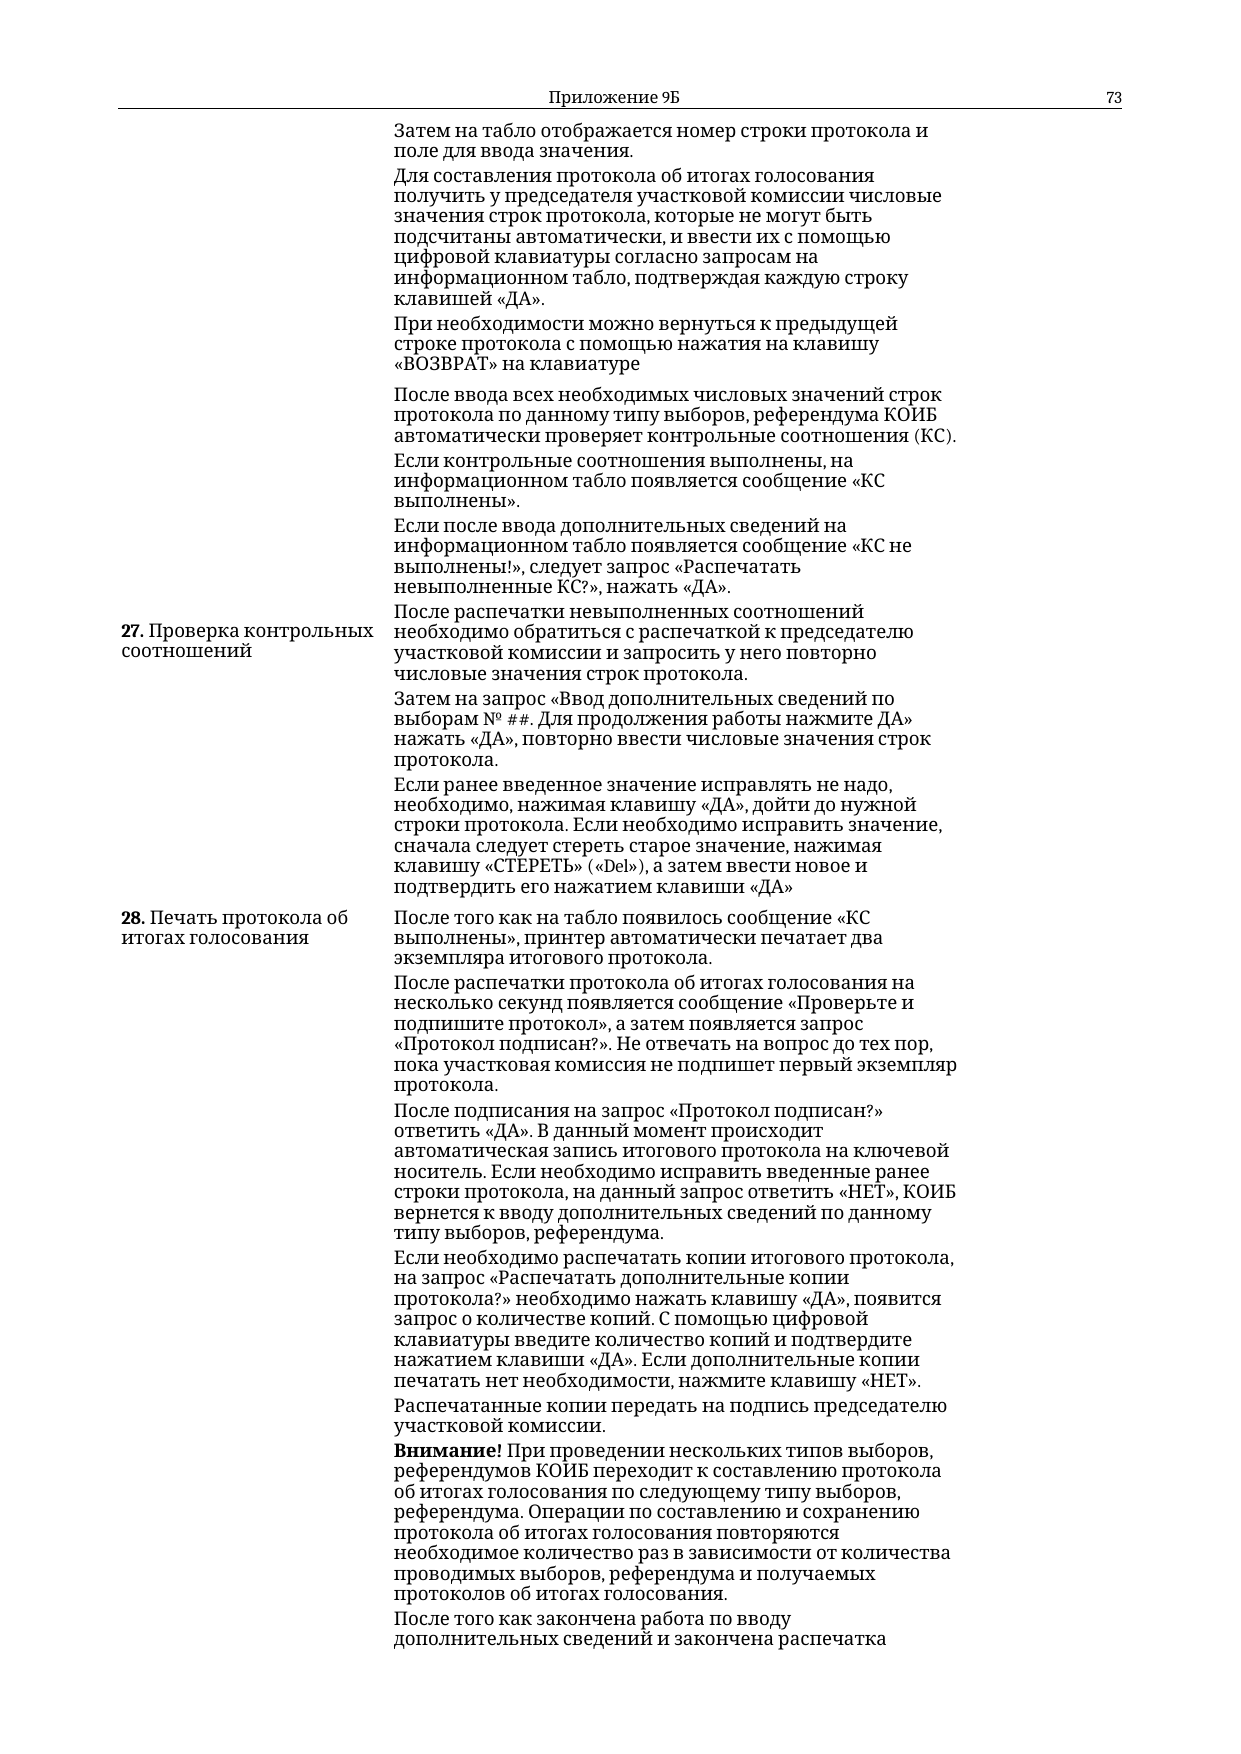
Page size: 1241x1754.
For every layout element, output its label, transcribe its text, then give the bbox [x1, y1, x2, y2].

table_cell 28. Печать протокола об итогах голосования [118, 905, 391, 1653]
table_cell После того как на табло появилось сообщение «КС выполнены», принтер автоматически печатает два экземпляра итогового протокола. После распечатки протокола об итогах голосования на несколько секунд появляется сообщение «Проверьте и подпишите протокол», а затем появляется запрос «Протокол подписан?». Не отвечать на вопрос до тех пор, пока участковая комиссия не подпишет первый экземпляр протокола. После подписания на запрос «Протокол подписан?» ответить «ДА». В данный момент происходит автоматическая запись итогового протокола на ключевой носитель. Если необходимо исправить введенные ранее строки протокола, на данный запрос ответить «НЕТ», КОИБ вернется к вводу дополнительных сведений по данному типу выборов, референдума. Если необходимо распечатать копии итогового протокола, на запрос «Распечатать дополнительные копии протокола?» необходимо нажать клавишу «ДА», появится запрос о количестве копий. С помощью цифровой клавиатуры введите количество копий и подтвердите нажатием клавиши «ДА». Если дополнительные копии печатать нет необходимости, нажмите клавишу «НЕТ». Распечатанные копии передать на подпись председателю участковой комиссии. Внимание! При проведении нескольких типов выборов, референдумов КОИБ переходит к составлению протокола об итогах голосования по следующему типу выборов, референдума. Операции по составлению и сохранению протокола об итогах голосования повторяются необходимое количество раз в зависимости от количества проводимых выборов, референдума и получаемых протоколов об итогах голосования. После того как закончена работа по вводу дополнительных сведений и закончена распечатка [391, 905, 962, 1653]
table_cell Затем на табло отображается номер строки протокола и поле для ввода значения. Для составления протокола об итогах голосования получить у председателя участковой комиссии числовые значения строк протокола, которые не могут быть подсчитаны автоматически, и ввести их с помощью цифровой клавиатуры согласно запросам на информационном табло, подтверждая каждую строку клавишей «ДА». При необходимости можно вернуться к предыдущей строке протокола с помощью нажатия на клавишу «ВОЗВРАТ» на клавиатуре [391, 118, 962, 382]
table_cell [118, 118, 391, 382]
table_cell 27. Проверка контрольных соотношений [118, 382, 391, 905]
table_cell После ввода всех необходимых числовых значений строк протокола по данному типу выборов, референдума КОИБ автоматически проверяет контрольные соотношения (КС). Если контрольные соотношения выполнены, на информационном табло появляется сообщение «КС выполнены». Если после ввода дополнительных сведений на информационном табло появляется сообщение «КС не выполнены!», следует запрос «Распечатать невыполненные КС?», нажать «ДА». После распечатки невыполненных соотношений необходимо обратиться с распечаткой к председателю участковой комиссии и запросить у него повторно числовые значения строк протокола. Затем на запрос «Ввод дополнительных сведений по выборам № ##. Для продолжения работы нажмите ДА» нажать «ДА», повторно ввести числовые значения строк протокола. Если ранее введенное значение исправлять не надо, необходимо, нажимая клавишу «ДА», дойти до нужной строки протокола. Если необходимо исправить значение, сначала следует стереть старое значение, нажимая клавишу «СТЕРЕТЬ» («Del»), а затем ввести новое и подтвердить его нажатием клавиши «ДА» [391, 382, 962, 905]
